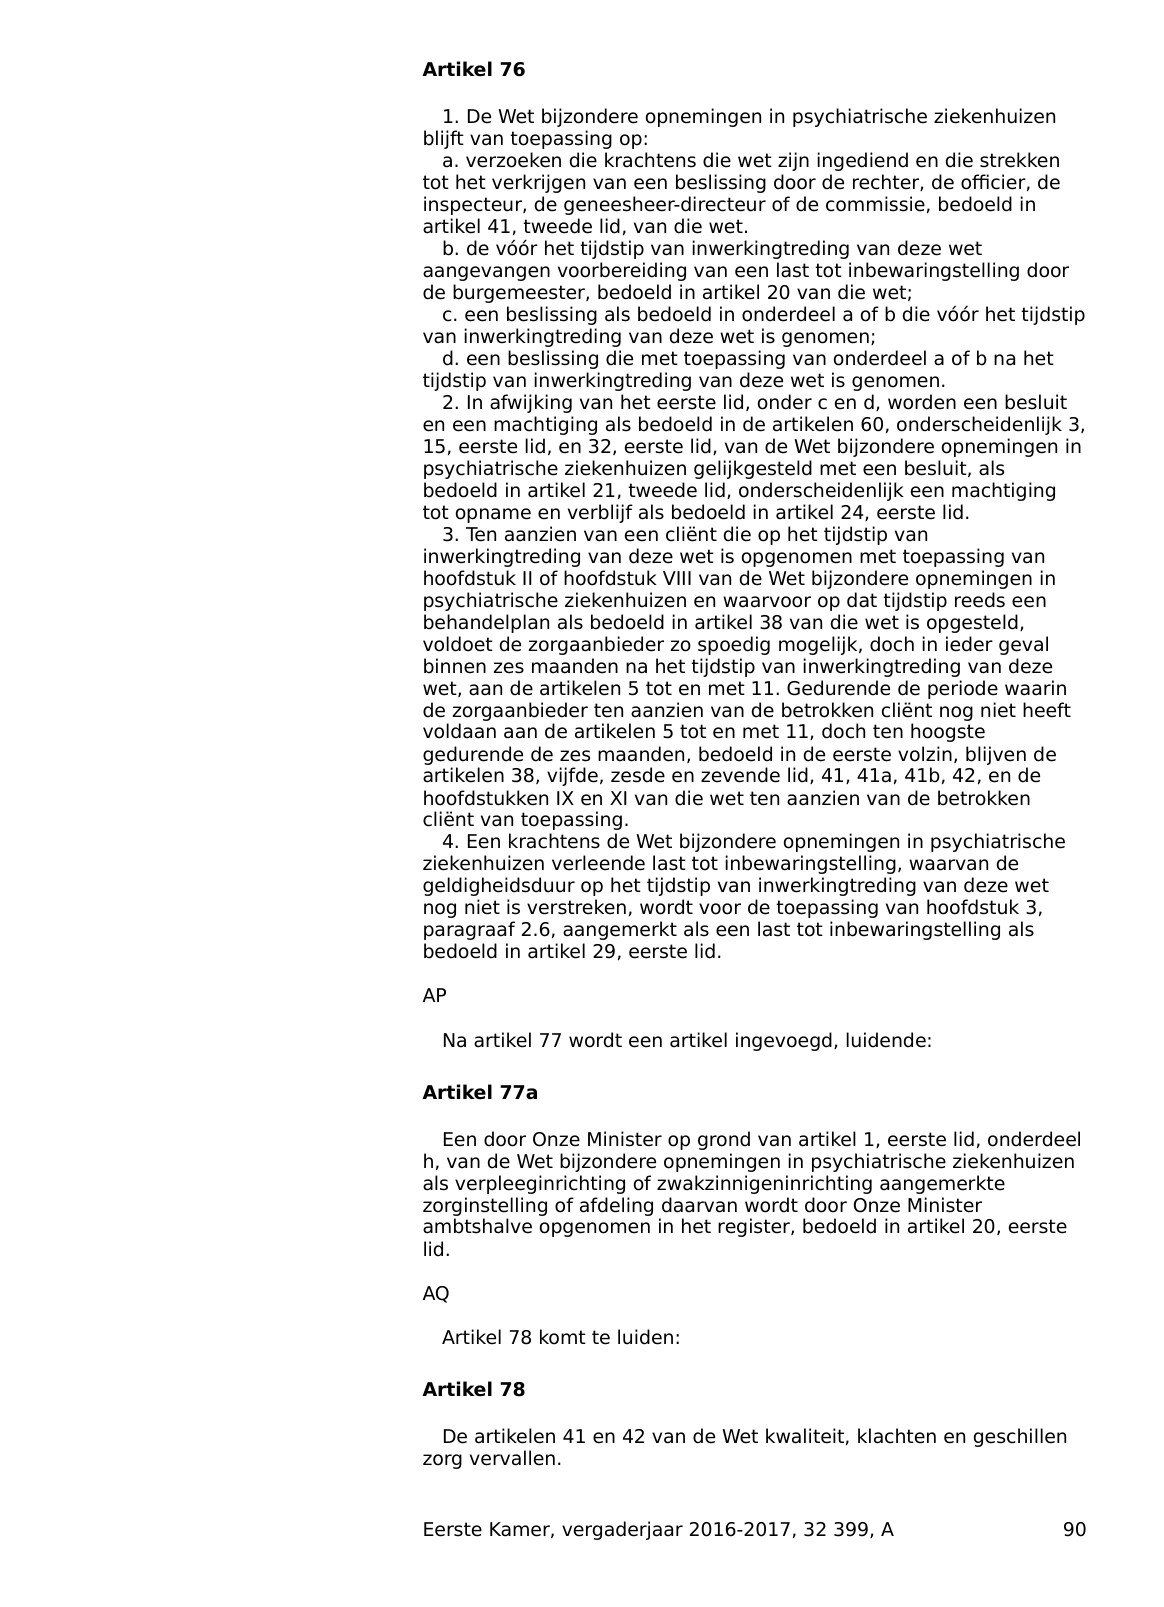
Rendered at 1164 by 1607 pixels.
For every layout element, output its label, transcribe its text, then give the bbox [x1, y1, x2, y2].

text De artikelen 41 en 42 van de Wet kwaliteit, klachten en geschillen zorg vervallen. [422, 1426, 1087, 1470]
subtitle Artikel 76 [422, 59, 1087, 81]
text AQ [422, 1283, 1087, 1304]
text 4. Een krachtens de Wet bijzondere opnemingen in psychiatrische ziekenhuizen verleende last tot inbewaringstelling, waarvan de geldigheidsduur op het tijdstip van inwerkingtreding van deze wet nog niet is verstreken, wordt voor de toepassing van hoofdstuk 3, paragraaf 2.6, aangemerkt als een last tot inbewaringstelling als bedoeld in artikel 29, eerste lid. [422, 831, 1087, 963]
text AP [422, 985, 1087, 1007]
text Na artikel 77 wordt een artikel ingevoegd, luidende: [422, 1029, 1087, 1052]
text 3. Ten aanzien van een cliënt die op het tijdstip van inwerkingtreding van deze wet is opgenomen met toepassing van hoofdstuk II of hoofdstuk VIII van de Wet bijzondere opnemingen in psychiatrische ziekenhuizen en waarvoor op dat tijdstip reeds een behandelplan als bedoeld in artikel 38 van die wet is opgesteld, voldoet de zorgaanbieder zo spoedig mogelijk, doch in ieder geval binnen zes maanden na het tijdstip van inwerkingtreding van deze wet, aan de artikelen 5 tot en met 11. Gedurende de periode waarin de zorgaanbieder ten aanzien van de betrokken cliënt nog niet heeft voldaan aan de artikelen 5 tot en met 11, doch ten hoogste gedurende de zes maanden, bedoeld in de eerste volzin, blijven de artikelen 38, vijfde, zesde en zevende lid, 41, 41a, 41b, 42, en de hoofdstukken IX en XI van die wet ten aanzien van de betrokken cliënt van toepassing. [422, 524, 1087, 831]
text Een door Onze Minister op grond van artikel 1, eerste lid, onderdeel h, van de Wet bijzondere opnemingen in psychiatrische ziekenhuizen als verpleeginrichting of zwakzinnigeninrichting aangemerkte zorginstelling of afdeling daarvan wordt door Onze Minister ambtshalve opgenomen in het register, bedoeld in artikel 20, eerste lid. [422, 1128, 1087, 1260]
text 1. De Wet bijzondere opnemingen in psychiatrische ziekenhuizen blijft van toepassing op: [422, 106, 1087, 150]
text d. een beslissing die met toepassing van onderdeel a of b na het tijdstip van inwerkingtreding van deze wet is genomen. [422, 348, 1087, 392]
subtitle Artikel 78 [422, 1379, 1087, 1401]
text 2. In afwijking van het eerste lid, onder c en d, worden een besluit en een machtiging als bedoeld in de artikelen 60, onderscheidenlijk 3, 15, eerste lid, en 32, eerste lid, van de Wet bijzondere opnemingen in psychiatrische ziekenhuizen gelijkgesteld met een besluit, als bedoeld in artikel 21, tweede lid, onderscheidenlijk een machtiging tot opname en verblijf als bedoeld in artikel 24, eerste lid. [422, 392, 1087, 524]
text b. de vóór het tijdstip van inwerkingtreding van deze wet aangevangen voorbereiding van een last tot inbewaringstelling door de burgemeester, bedoeld in artikel 20 van die wet; [422, 238, 1087, 304]
text Artikel 78 komt te luiden: [422, 1327, 1087, 1349]
text a. verzoeken die krachtens die wet zijn ingediend en die strekken tot het verkrijgen van een beslissing door de rechter, de officier, de inspecteur, de geneesheer-directeur of de commissie, bedoeld in artikel 41, tweede lid, van die wet. [422, 150, 1087, 238]
text c. een beslissing als bedoeld in onderdeel a of b die vóór het tijdstip van inwerkingtreding van deze wet is genomen; [422, 304, 1087, 348]
subtitle Artikel 77a [422, 1082, 1087, 1103]
